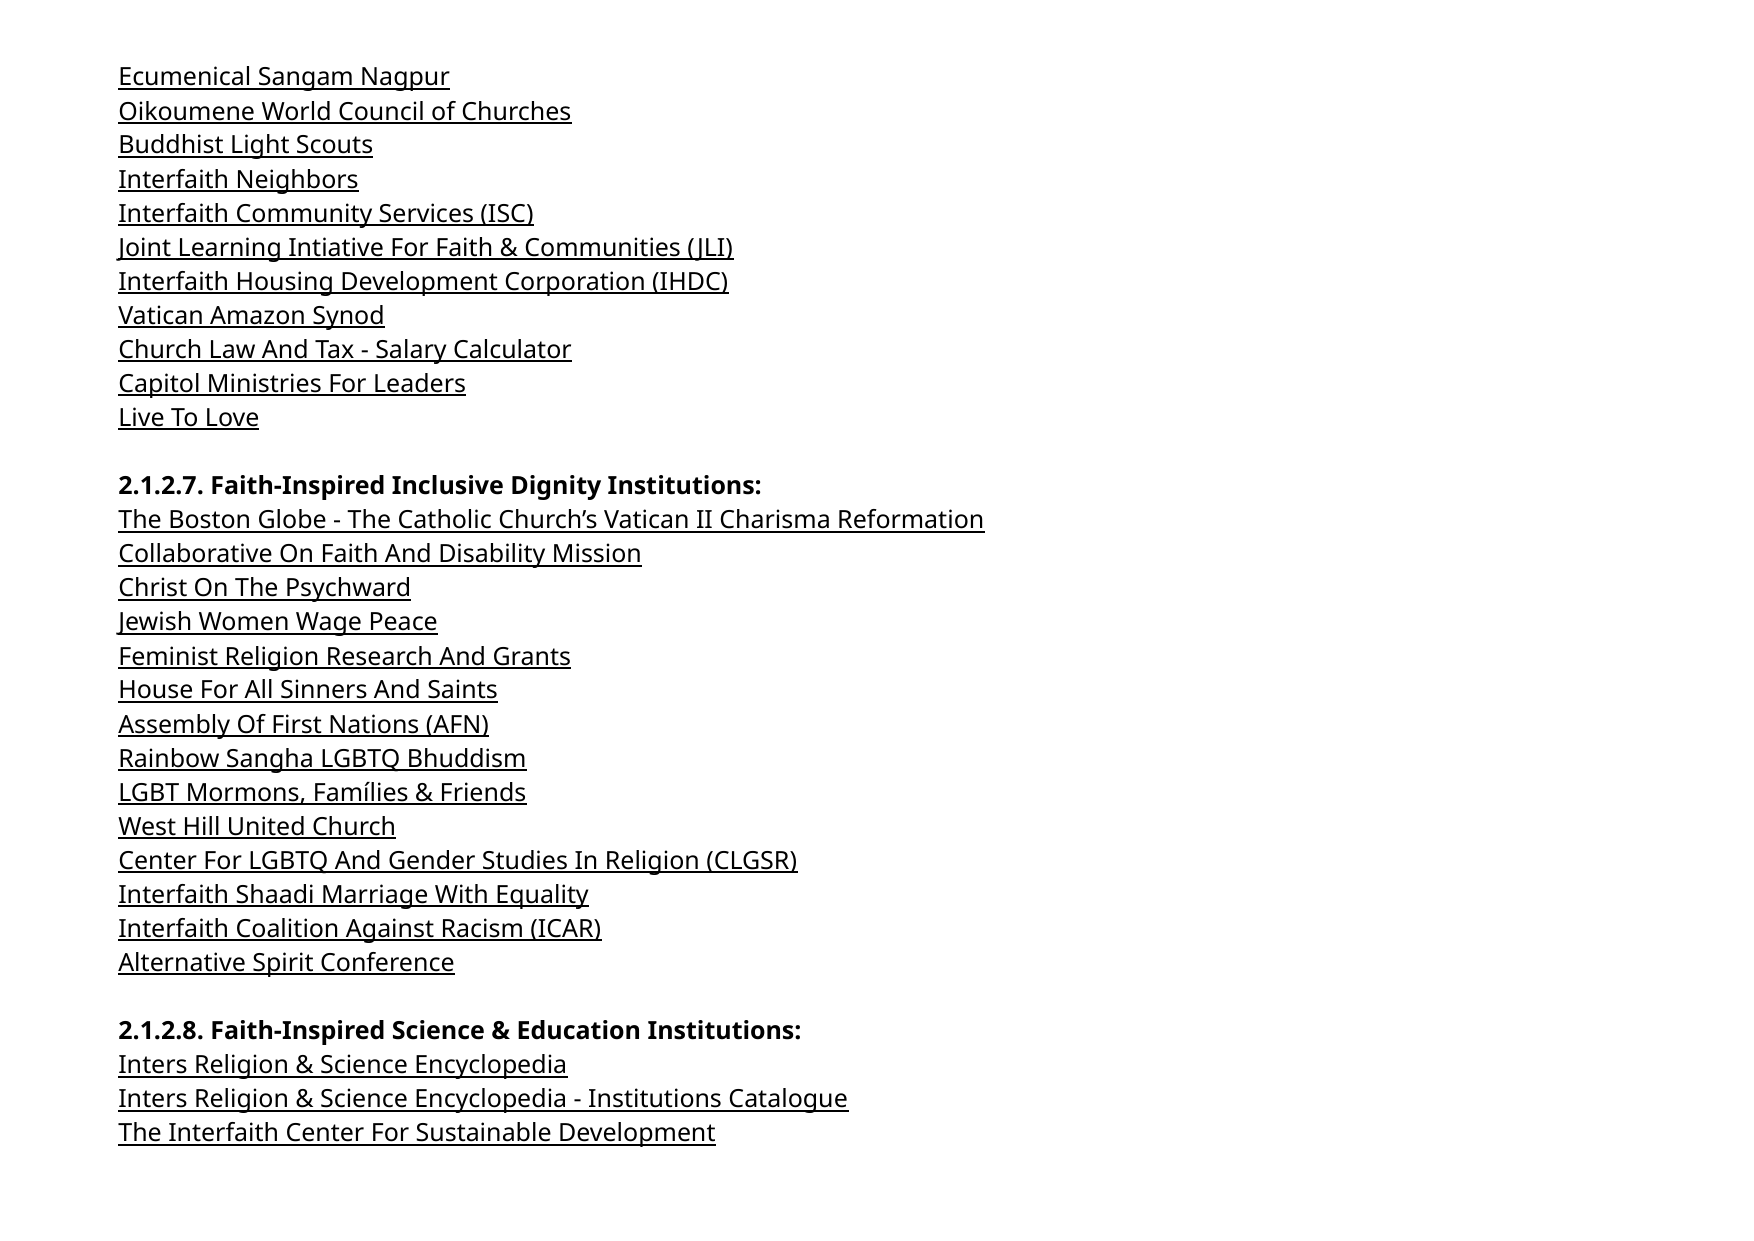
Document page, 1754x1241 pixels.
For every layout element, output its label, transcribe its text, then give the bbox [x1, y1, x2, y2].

subtitle Collaborative On Faith And Disability Mission [118, 536, 1695, 570]
subtitle Ecumenical Sangam Nagpur [118, 59, 1695, 93]
subtitle Assembly Of First Nations (AFN) [118, 706, 1695, 740]
subtitle Interfaith Shaadi Marriage With Equality [118, 877, 1695, 911]
subtitle The Interfaith Center For Sustainable Development [118, 1115, 1695, 1149]
subtitle Inters Religion & Science Encyclopedia [118, 1047, 1695, 1081]
subtitle Alternative Spirit Conference [118, 945, 1695, 979]
subtitle Joint Learning Intiative For Faith & Communities (JLI) [118, 229, 1695, 263]
subtitle Capitol Ministries For Leaders [118, 366, 1695, 400]
subtitle Vatican Amazon Synod [118, 297, 1695, 332]
subtitle Interfaith Community Services (ISC) [118, 195, 1695, 229]
subtitle 2.1.2.7. Faith-Inspired Inclusive Dignity Institutions: [118, 468, 1695, 502]
subtitle LGBT Mormons, Famílies & Friends [118, 774, 1695, 808]
subtitle Live To Love [118, 400, 1695, 434]
subtitle West Hill United Church [118, 808, 1695, 842]
subtitle Feminist Religion Research And Grants [118, 638, 1695, 672]
subtitle Rainbow Sangha LGBTQ Bhuddism [118, 740, 1695, 774]
subtitle Inters Religion & Science Encyclopedia - Institutions Catalogue [118, 1081, 1695, 1115]
subtitle Interfaith Neighbors [118, 161, 1695, 195]
subtitle Buddhist Light Scouts [118, 127, 1695, 161]
subtitle Oikoumene World Council of Churches [118, 93, 1695, 127]
subtitle The Boston Globe - The Catholic Church’s Vatican II Charisma Reformation [118, 502, 1695, 536]
subtitle Christ On The Psychward [118, 570, 1695, 604]
subtitle 2.1.2.8. Faith-Inspired Science & Education Institutions: [118, 1013, 1695, 1047]
subtitle Interfaith Coalition Against Racism (ICAR) [118, 911, 1695, 945]
subtitle Jewish Women Wage Peace [118, 604, 1695, 638]
subtitle Interfaith Housing Development Corporation (IHDC) [118, 263, 1695, 297]
subtitle Church Law And Tax - Salary Calculator [118, 332, 1695, 366]
subtitle Center For LGBTQ And Gender Studies In Religion (CLGSR) [118, 842, 1695, 877]
subtitle House For All Sinners And Saints [118, 672, 1695, 706]
